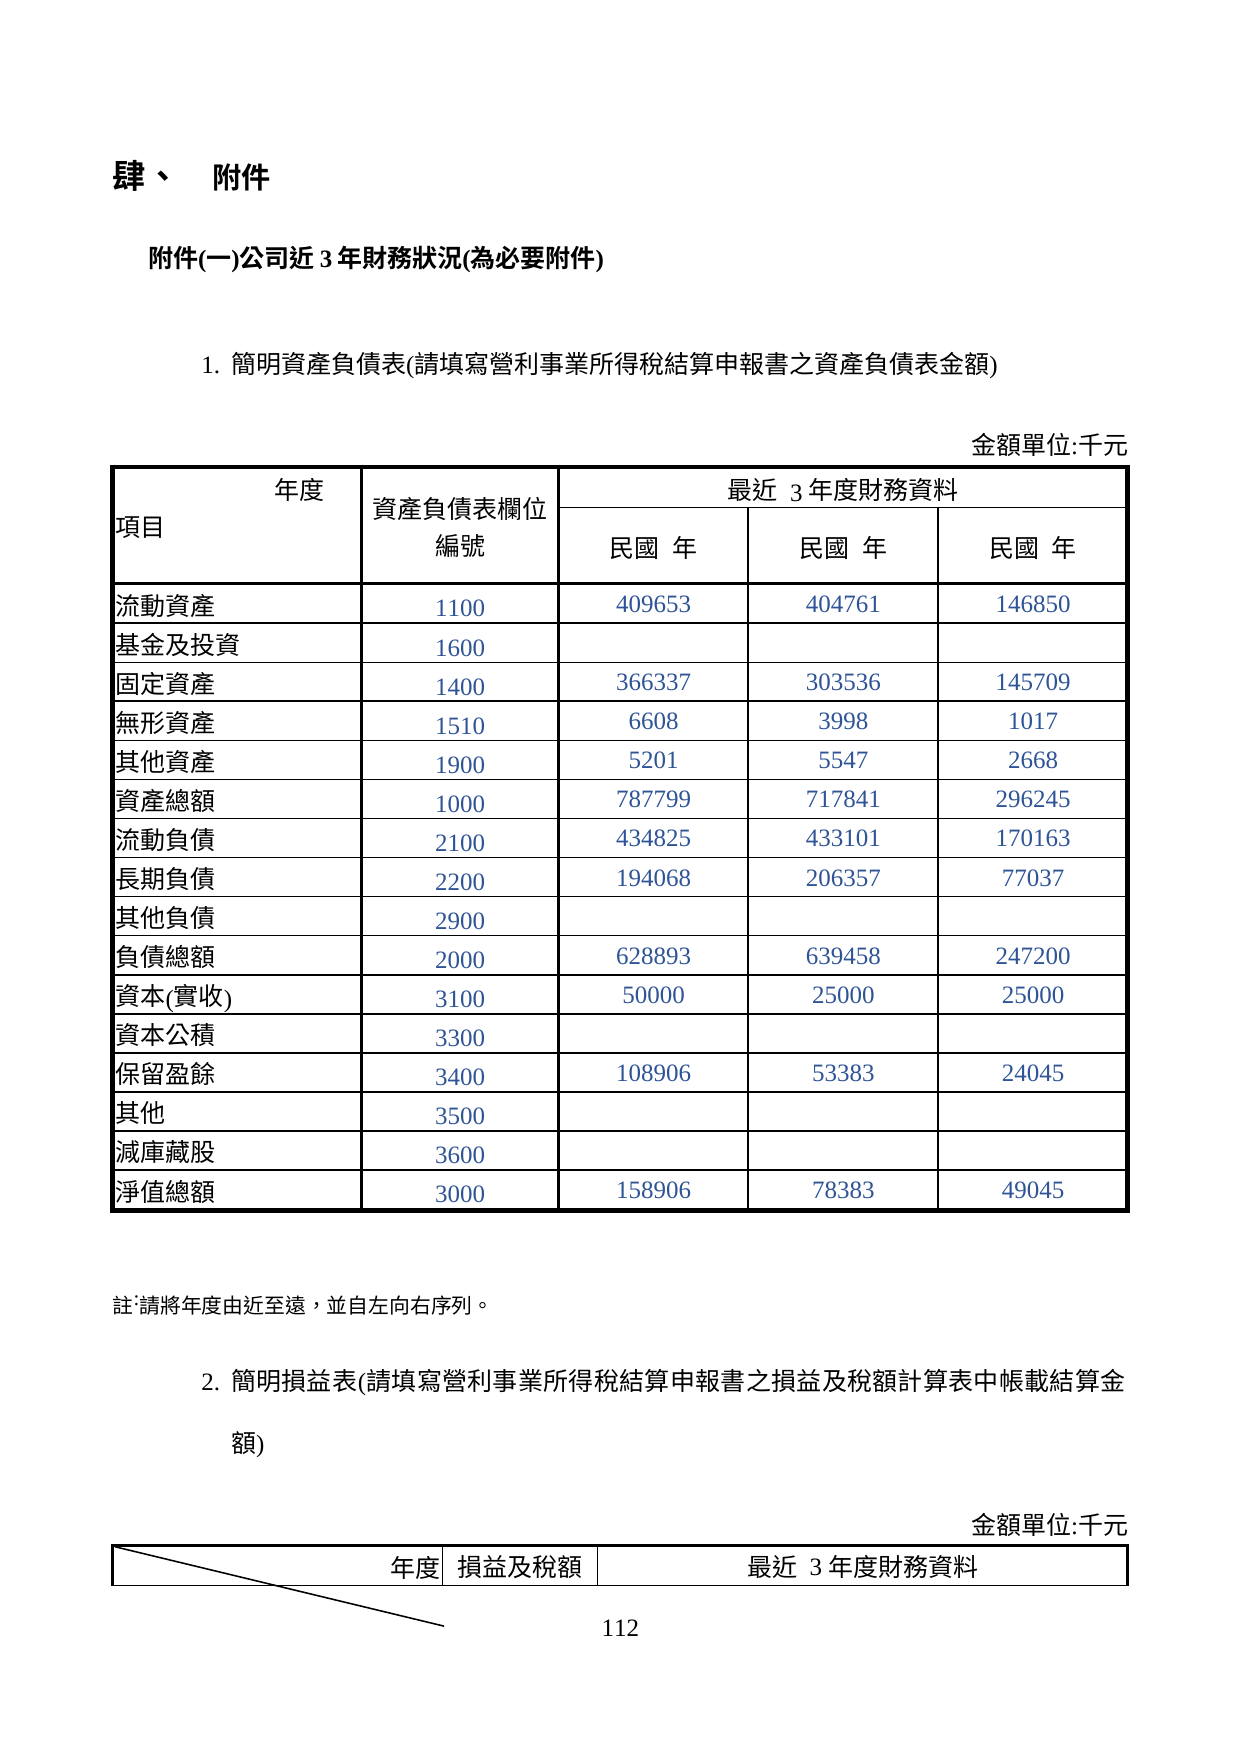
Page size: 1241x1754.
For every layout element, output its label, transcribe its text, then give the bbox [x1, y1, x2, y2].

table_cell [749, 1093, 937, 1130]
table_cell 1510 [363, 702, 557, 739]
table_cell 787799 [560, 780, 747, 818]
table_cell [560, 897, 747, 935]
table_cell [939, 1015, 1125, 1052]
table_cell 628893 [560, 936, 747, 974]
table_cell 24045 [939, 1054, 1125, 1091]
table_cell 1017 [939, 702, 1125, 739]
table_cell 303536 [749, 663, 937, 700]
table_cell [749, 1015, 937, 1052]
table_header 最近 3 年度財務資料 [560, 469, 1125, 507]
table_header 年度 [124, 1547, 442, 1585]
table_cell 158906 [560, 1171, 747, 1208]
table_cell 固定資產 [115, 663, 360, 700]
list 簡明損益表(請填寫營利事業所得稅結算申報書之損益及稅額計算表中帳載結算金額) [201, 1338, 1128, 1463]
table_cell 流動資產 [115, 585, 360, 622]
table_cell 53383 [749, 1054, 937, 1091]
table_cell 247200 [939, 936, 1125, 974]
table_cell [560, 1015, 747, 1052]
table_cell 433101 [749, 819, 937, 857]
list 附件 [112, 158, 1103, 196]
table_cell 3998 [749, 702, 937, 739]
table_cell 2100 [363, 819, 557, 857]
table_cell [560, 1093, 747, 1130]
table_cell 2900 [363, 897, 557, 935]
table_cell 25000 [939, 976, 1125, 1013]
table_cell 2000 [363, 936, 557, 974]
table_cell 資本公積 [115, 1015, 360, 1052]
table_cell 639458 [749, 936, 937, 974]
table_cell 減庫藏股 [115, 1132, 360, 1169]
text 金額單位:千元 [112, 402, 1128, 464]
table_cell [939, 897, 1125, 935]
table_cell 3500 [363, 1093, 557, 1130]
text 附件(一)公司近3年財務狀況(為必要附件) [148, 214, 1128, 277]
table_cell 3300 [363, 1015, 557, 1052]
table_header 年度 項目 [115, 469, 360, 582]
table_cell 296245 [939, 780, 1125, 818]
table_cell [939, 624, 1125, 661]
table_header 資產負債表欄位編號 [363, 469, 557, 582]
table_cell 資本(實收) [115, 976, 360, 1013]
table_cell 其他資產 [115, 741, 360, 778]
table_cell 其他 [115, 1093, 360, 1130]
table_cell 長期負債 [115, 858, 360, 896]
table_cell 1600 [363, 624, 557, 661]
table_cell 2668 [939, 741, 1125, 778]
table_cell [560, 1132, 747, 1169]
table_cell 3000 [363, 1171, 557, 1208]
table_cell 25000 [749, 976, 937, 1013]
table_cell 146850 [939, 585, 1125, 622]
table_header 損益及稅額 [443, 1547, 597, 1585]
table_cell 保留盈餘 [115, 1054, 360, 1091]
table_cell 1900 [363, 741, 557, 778]
table_cell 淨值總額 [115, 1171, 360, 1208]
table_cell 流動負債 [115, 819, 360, 857]
table_cell 無形資產 [115, 702, 360, 739]
table_cell 民國 年 [939, 508, 1125, 582]
table_cell 206357 [749, 858, 937, 896]
table_cell 3100 [363, 976, 557, 1013]
table_cell 49045 [939, 1171, 1125, 1208]
table_cell 3600 [363, 1132, 557, 1169]
table_cell 基金及投資 [115, 624, 360, 661]
table_cell 其他負債 [115, 897, 360, 935]
text 註:請將年度由近至遠，並自左向右序列。 [112, 1213, 1128, 1338]
table_cell [560, 624, 747, 661]
table_cell [939, 1132, 1125, 1169]
table_cell 77037 [939, 858, 1125, 896]
table_cell [749, 1132, 937, 1169]
list 簡明資產負債表(請填寫營利事業所得稅結算申報書之資產負債表金額) [201, 321, 1128, 383]
table_cell [749, 897, 937, 935]
table_cell 民國 年 [560, 508, 747, 582]
table_cell 434825 [560, 819, 747, 857]
table_cell 資產總額 [115, 780, 360, 818]
table_cell 1400 [363, 663, 557, 700]
table_cell 145709 [939, 663, 1125, 700]
table_cell 366337 [560, 663, 747, 700]
table_cell 3400 [363, 1054, 557, 1091]
table_cell 2200 [363, 858, 557, 896]
table_cell 1000 [363, 780, 557, 818]
table_cell [749, 624, 937, 661]
table_cell 5201 [560, 741, 747, 778]
table_cell 負債總額 [115, 936, 360, 974]
table_cell 6608 [560, 702, 747, 739]
table_cell 194068 [560, 858, 747, 896]
text 金額單位:千元 [112, 1482, 1128, 1544]
table_cell 404761 [749, 585, 937, 622]
table_header [114, 1548, 266, 1585]
table_header 最近 3 年度財務資料 [598, 1547, 1126, 1585]
table_cell [939, 1093, 1125, 1130]
table_cell 5547 [749, 741, 937, 778]
table_cell 78383 [749, 1171, 937, 1208]
table_cell 717841 [749, 780, 937, 818]
table_cell 170163 [939, 819, 1125, 857]
table_cell 50000 [560, 976, 747, 1013]
table_cell 民國 年 [749, 508, 937, 582]
table_cell 108906 [560, 1054, 747, 1091]
table_cell 1100 [363, 585, 557, 622]
table_cell 409653 [560, 585, 747, 622]
